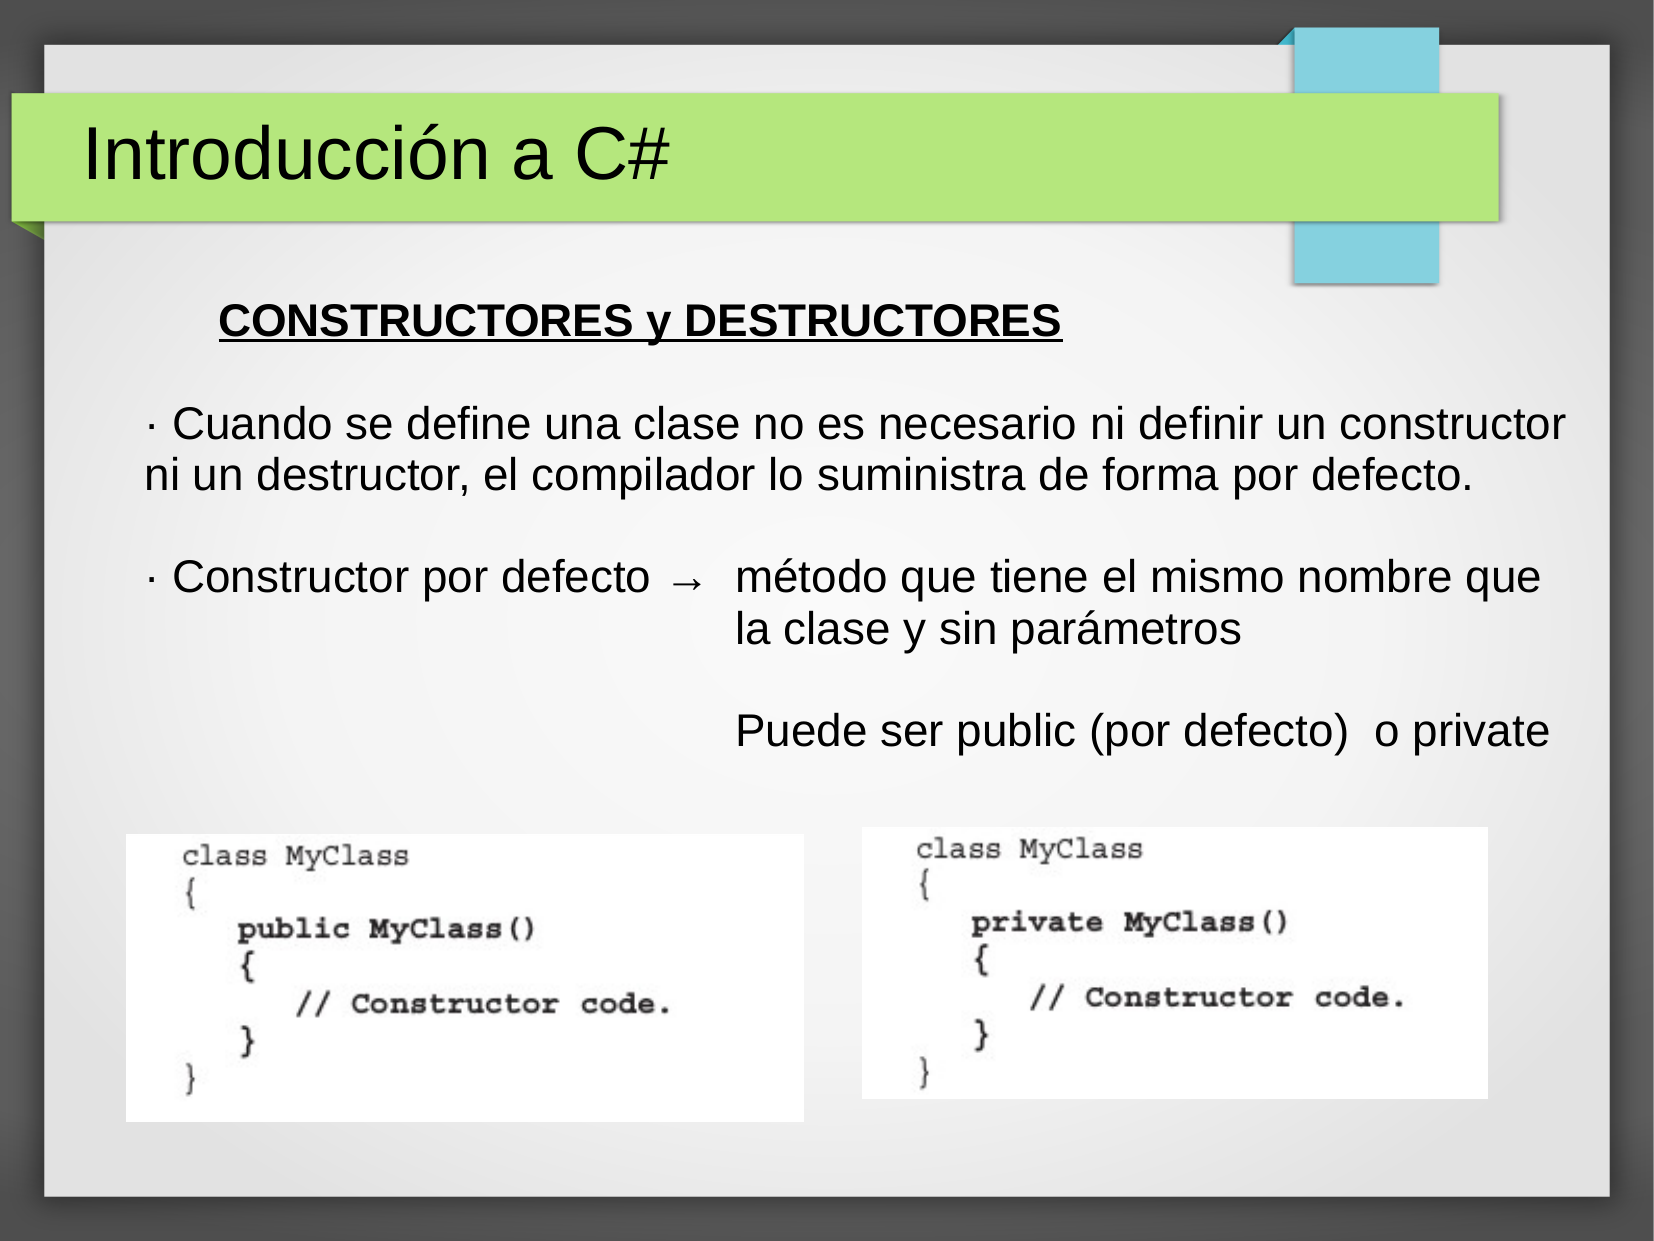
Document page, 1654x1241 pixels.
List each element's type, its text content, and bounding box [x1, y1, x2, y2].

text_box CONSTRUCTORES y DESTRUCTORES · Cuando se define una clase no es necesario ni definir un constructor ni un destructor, el compilador lo suministra de forma por defecto. · Constructor por defecto → método que tiene el mismo nombre que la clase y sin parámetros Puede ser public (por defecto) o private [70, 269, 1595, 783]
picture [0, 0, 1654, 1241]
title Introducción a C# [82, 94, 1264, 213]
